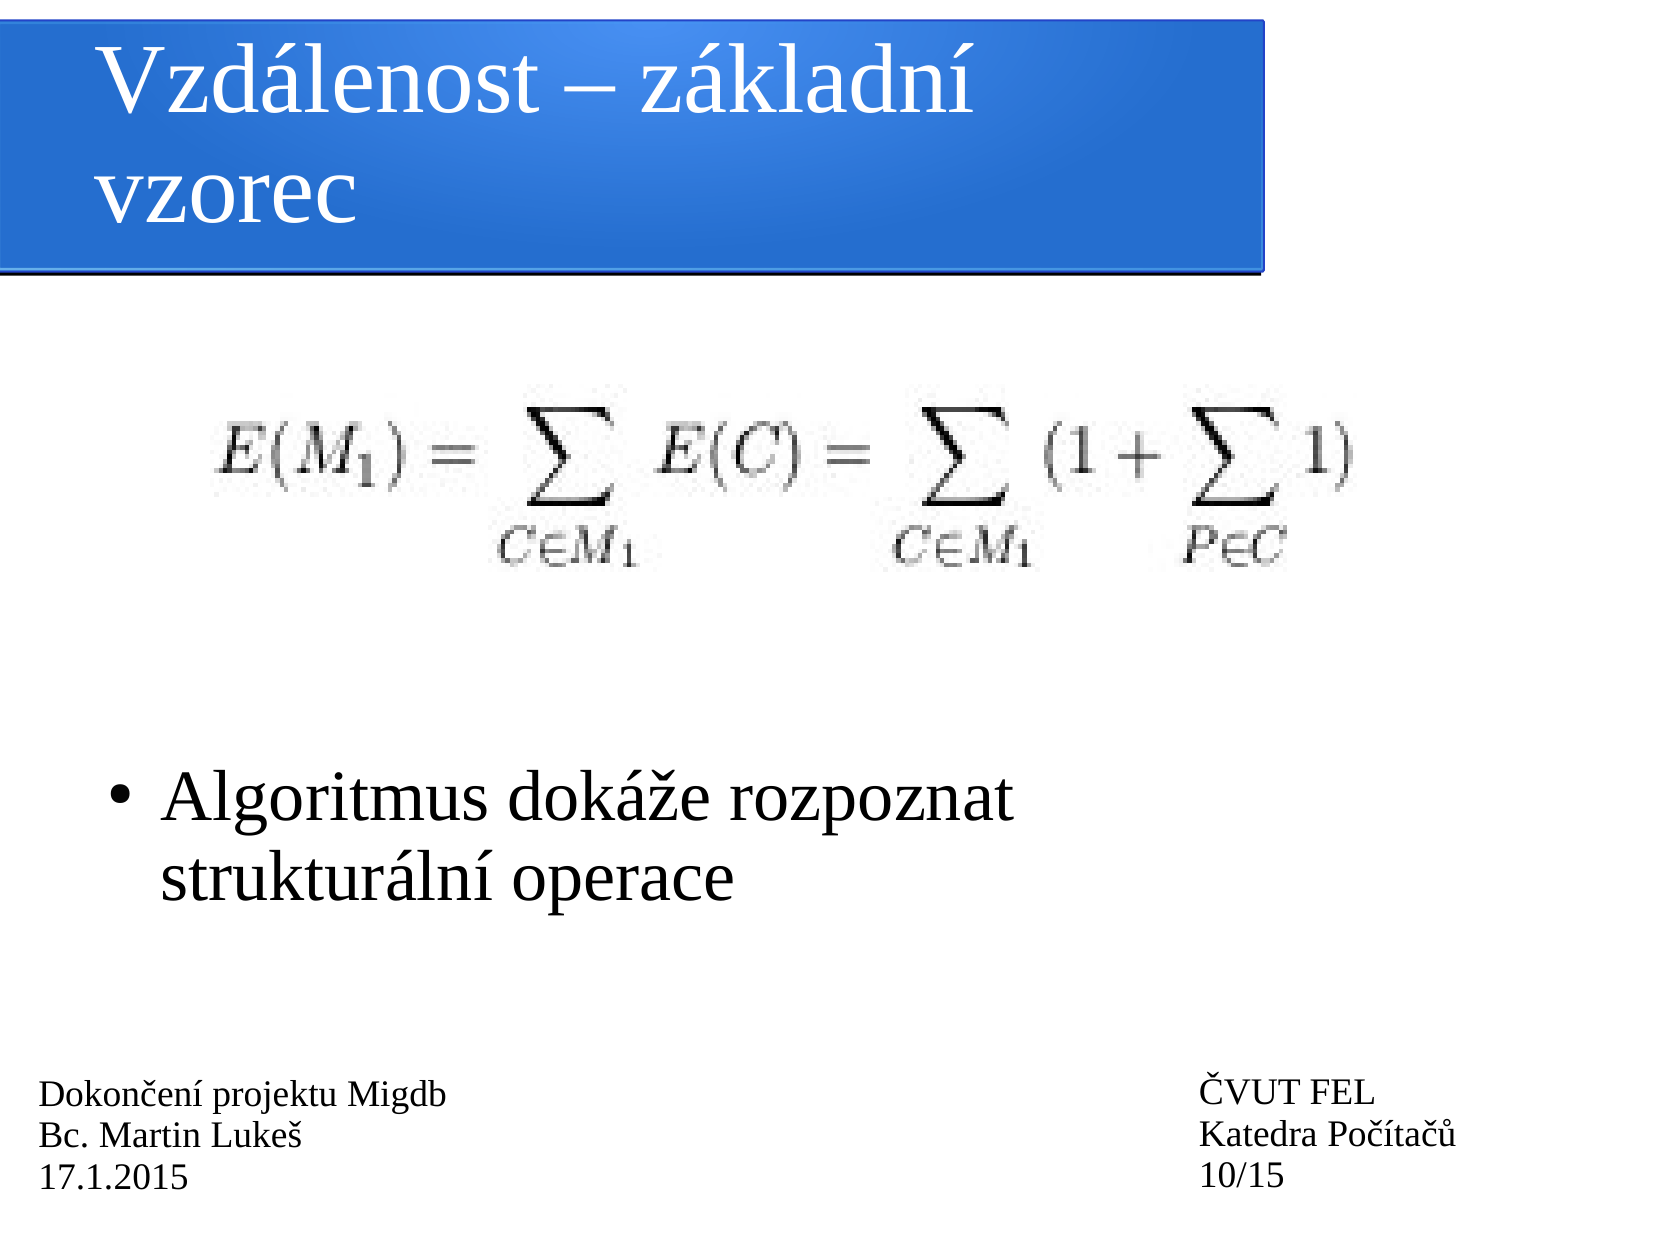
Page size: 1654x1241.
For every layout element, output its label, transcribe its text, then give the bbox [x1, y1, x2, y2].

list Algoritmus dokáže rozpoznat strukturální operace [89, 755, 1359, 1052]
text_box ČVUT FEL Katedra Počítačů <number>/15 [1184, 1063, 1571, 1204]
picture [141, 384, 1453, 615]
text_box Vzdálenost – základní vzorec [94, 23, 1229, 245]
text_box Dokončení projektu Migdb Bc. Martin Lukeš 17.1.2015 [23, 1065, 1087, 1205]
